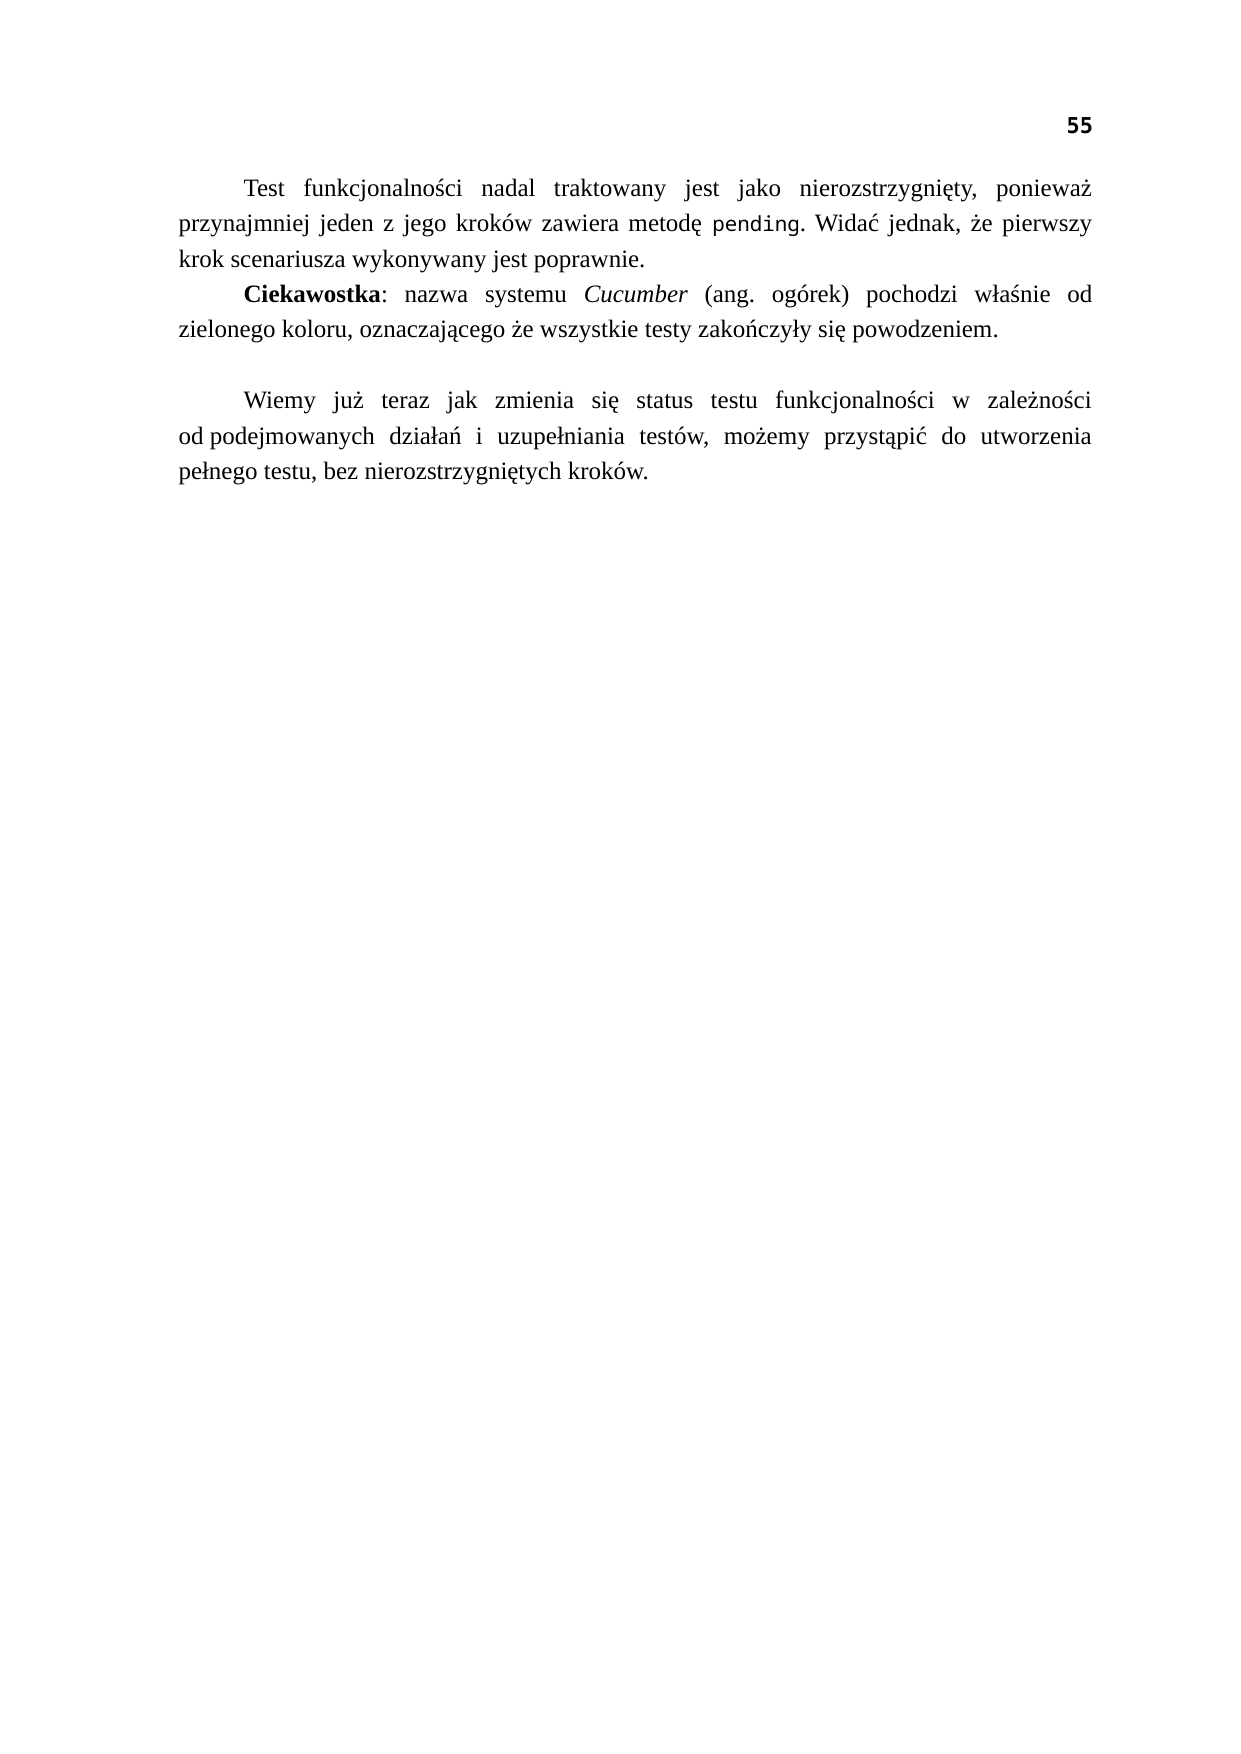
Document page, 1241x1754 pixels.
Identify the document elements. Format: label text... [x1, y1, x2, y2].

text Ciekawostka: nazwa systemu Cucumber (ang. ogórek) pochodzi właśnie od zielonego koloru, oznaczającego że wszystkie testy zakończyły się powodzeniem. [178, 274, 1093, 345]
text Wiemy już teraz jak zmienia się status testu funkcjonalności w zależności od podejmowanych działań i uzupełniania testów, możemy przystąpić do utworzenia pełnego testu, bez nierozstrzygniętych kroków. [178, 380, 1093, 487]
text Test funkcjonalności nadal traktowany jest jako nierozstrzygnięty, ponieważ przynajmniej jeden z jego kroków zawiera metodę pending. Widać jednak, że pierwszy krok scenariusza wykonywany jest poprawnie. [178, 168, 1093, 274]
